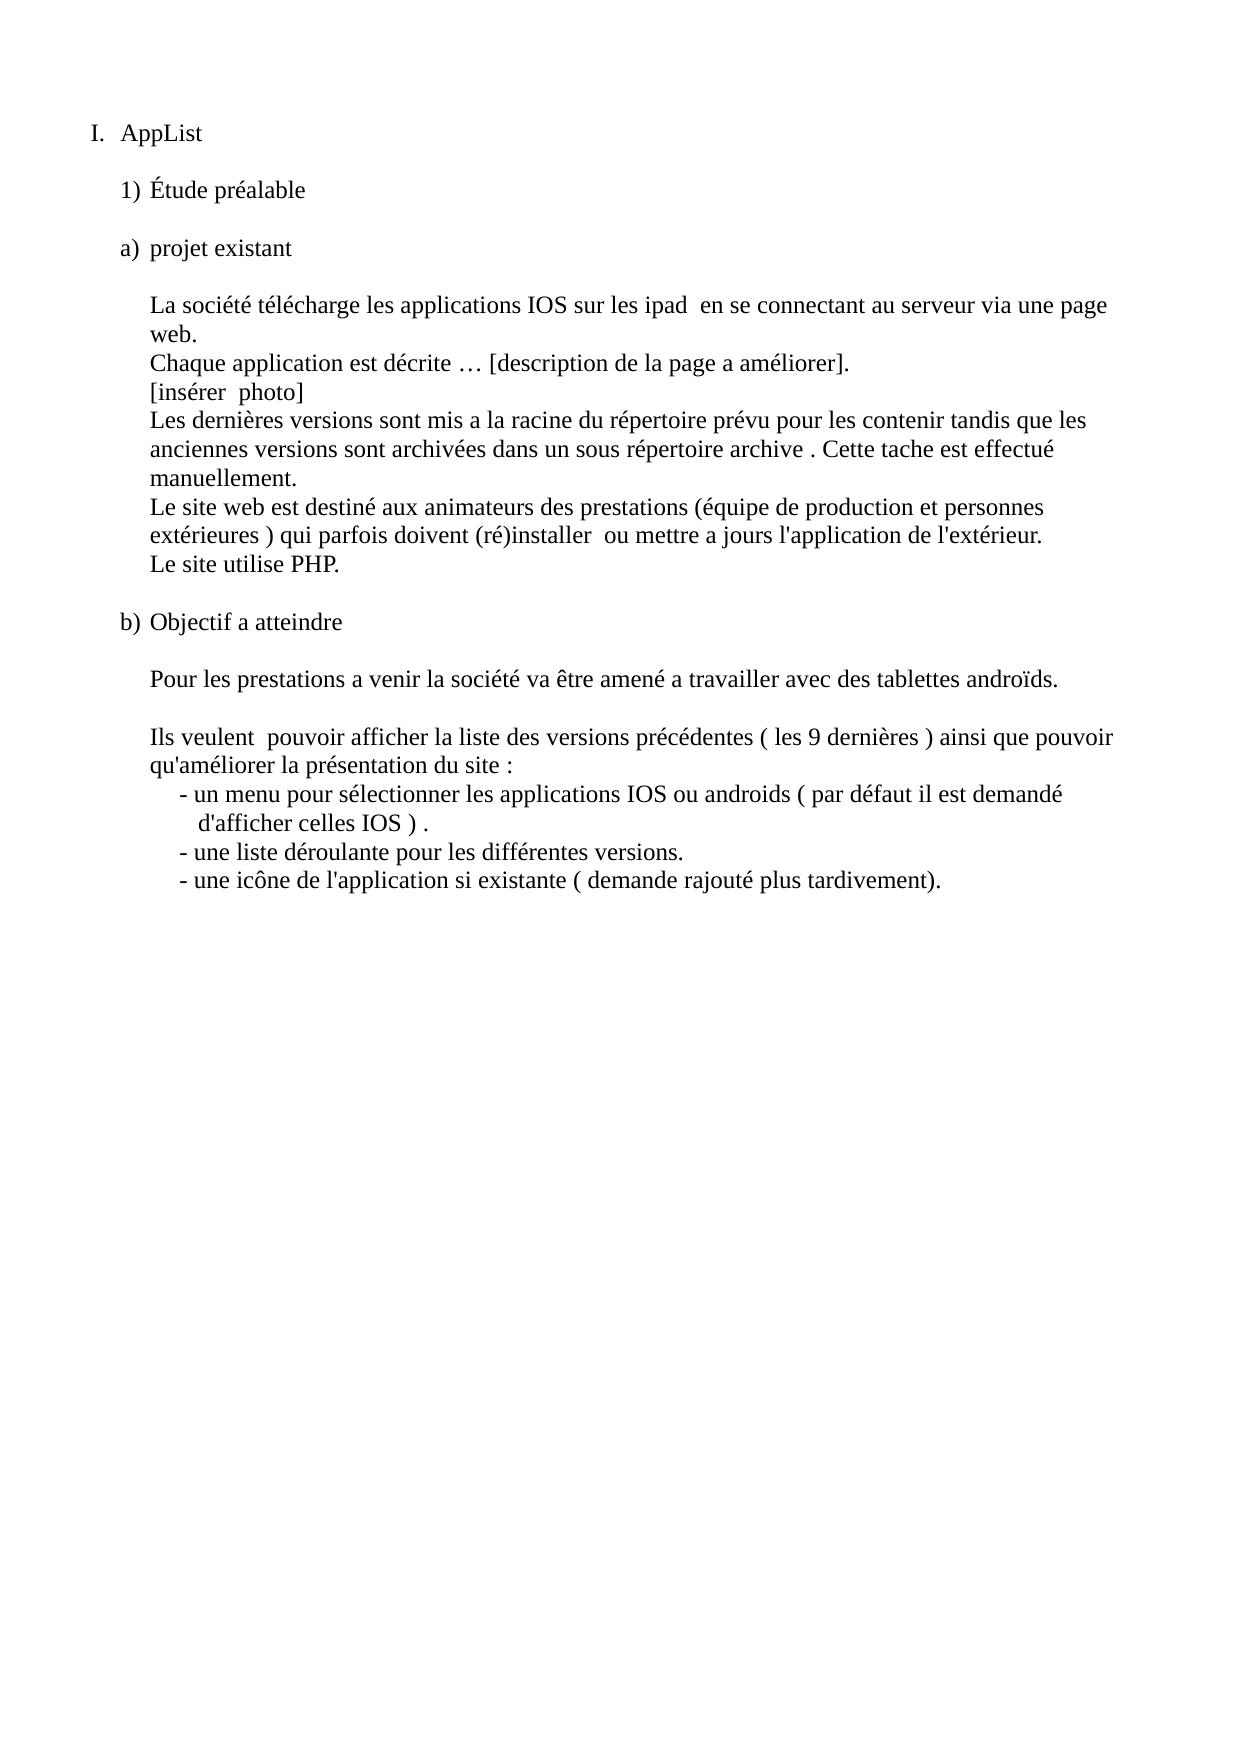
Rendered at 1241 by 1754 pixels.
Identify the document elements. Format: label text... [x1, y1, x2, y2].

list AppList [90, 118, 1123, 147]
text Le site utilise PHP. [149, 549, 1123, 578]
text - une liste déroulante pour les différentes versions. [120, 837, 1123, 866]
text Le site web est destiné aux animateurs des prestations (équipe de production et personnes extérieures ) qui parfois doivent (ré)installer ou mettre a jours l'application de l'extérieur. [149, 492, 1123, 549]
list Objectif a atteindre [120, 607, 1123, 636]
text Pour les prestations a venir la société va être amené a travailler avec des tablettes androïds. [120, 664, 1123, 693]
list projet existant [120, 233, 1123, 262]
text - une icône de l'application si existante ( demande rajouté plus tardivement). [120, 866, 1123, 894]
text - un menu pour sélectionner les applications IOS ou androids ( par défaut il est demandé d'afficher celles IOS ) . [120, 779, 1123, 837]
list Étude préalable [120, 176, 1123, 204]
text La société télécharge les applications IOS sur les ipad en se connectant au serveur via une page web. [149, 291, 1123, 348]
text [insérer photo] [149, 377, 1123, 406]
text Ils veulent pouvoir afficher la liste des versions précédentes ( les 9 dernières ) ainsi que pouvoir qu'améliorer la présentation du site : [120, 722, 1123, 779]
text Chaque application est décrite … [description de la page a améliorer]. [149, 348, 1123, 377]
text Les dernières versions sont mis a la racine du répertoire prévu pour les contenir tandis que les anciennes versions sont archivées dans un sous répertoire archive . Cette tache est effectué manuellement. [149, 406, 1123, 492]
